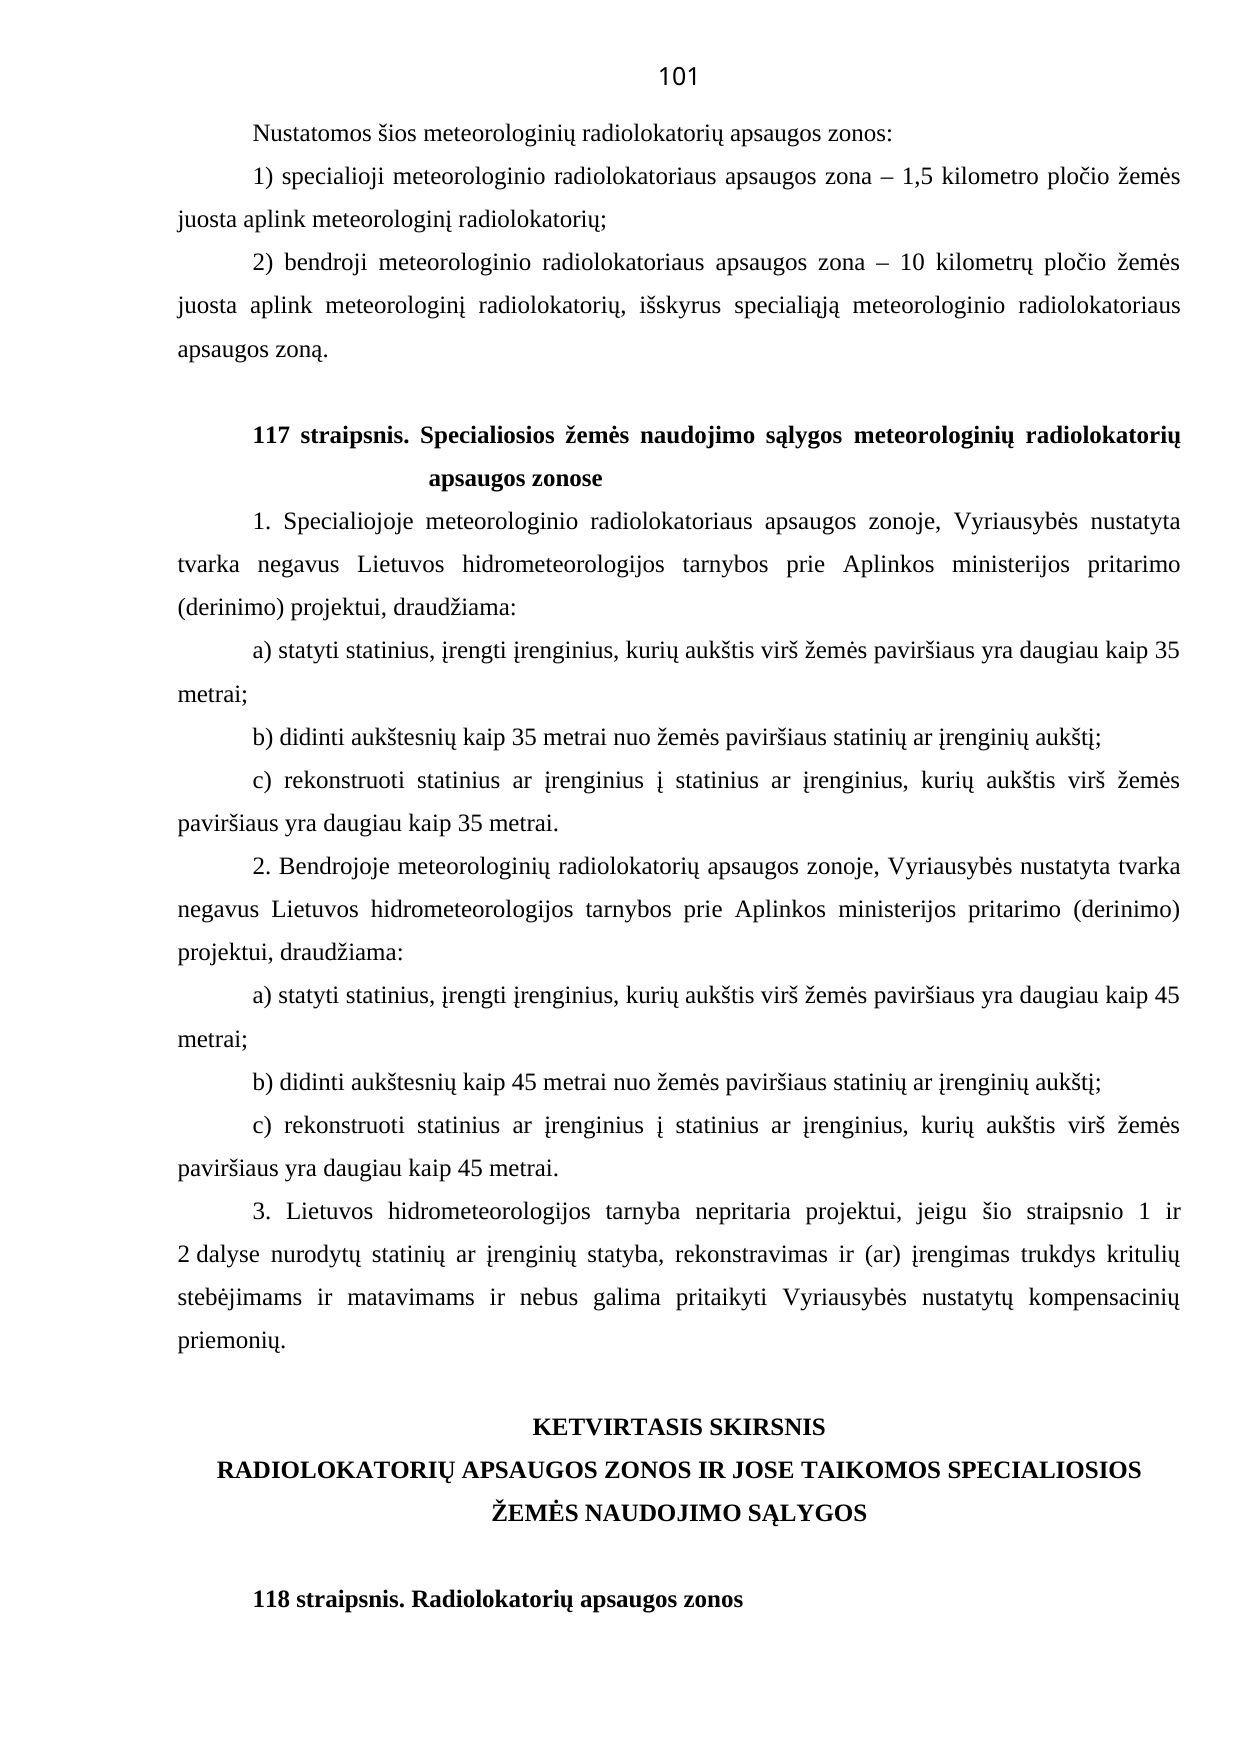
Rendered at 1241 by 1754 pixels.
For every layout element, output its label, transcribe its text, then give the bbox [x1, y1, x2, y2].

text c) rekonstruoti statinius ar įrenginius į statinius ar įrenginius, kurių aukštis virš žemės paviršiaus yra daugiau kaip 45 metrai. [177, 1110, 1181, 1182]
text 2. Bendrojoje meteorologinių radiolokatorių apsaugos zonoje, Vyriausybės nustatyta tvarka negavus Lietuvos hidrometeorologijos tarnybos prie Aplinkos ministerijos pritarimo (derinimo) projektui, draudžiama: [177, 851, 1181, 966]
text 117 straipsnis. Specialiosios žemės naudojimo sąlygos meteorologinių radiolokatorių apsaugos zonose [252, 420, 1181, 492]
text a) statyti statinius, įrengti įrenginius, kurių aukštis virš žemės paviršiaus yra daugiau kaip 35 metrai; [177, 636, 1181, 707]
text RADIOLOKATORIŲ APSAUGOS ZONOS IR JOSE TAIKOMOS SPECIALIOSIOS ŽEMĖS NAUDOJIMO SĄLYGOS [177, 1455, 1181, 1527]
text c) rekonstruoti statinius ar įrenginius į statinius ar įrenginius, kurių aukštis virš žemės paviršiaus yra daugiau kaip 35 metrai. [177, 765, 1181, 837]
text 1. Specialiojoje meteorologinio radiolokatoriaus apsaugos zonoje, Vyriausybės nustatyta tvarka negavus Lietuvos hidrometeorologijos tarnybos prie Aplinkos ministerijos pritarimo (derinimo) projektui, draudžiama: [177, 506, 1181, 621]
text 118 straipsnis. Radiolokatorių apsaugos zonos [177, 1584, 1181, 1613]
text KETVIRTASIS SKIRSNIS [177, 1412, 1181, 1441]
text Nustatomos šios meteorologinių radiolokatorių apsaugos zonos: [177, 118, 1181, 147]
text 3. Lietuvos hidrometeorologijos tarnyba nepritaria projektui, jeigu šio straipsnio 1 ir 2 dalyse nurodytų statinių ar įrenginių statyba, rekonstravimas ir (ar) įrengimas trukdys kritulių stebėjimams ir matavimams ir nebus galima pritaikyti Vyriausybės nustatytų kompensacinių priemonių. [177, 1196, 1181, 1354]
text a) statyti statinius, įrengti įrenginius, kurių aukštis virš žemės paviršiaus yra daugiau kaip 45 metrai; [177, 981, 1181, 1052]
text 1) specialioji meteorologinio radiolokatoriaus apsaugos zona – 1,5 kilometro pločio žemės juosta aplink meteorologinį radiolokatorių; [177, 161, 1181, 233]
text 2) bendroji meteorologinio radiolokatoriaus apsaugos zona – 10 kilometrų pločio žemės juosta aplink meteorologinį radiolokatorių, išskyrus specialiąją meteorologinio radiolokatoriaus apsaugos zoną. [177, 247, 1181, 362]
text b) didinti aukštesnių kaip 35 metrai nuo žemės paviršiaus statinių ar įrenginių aukštį; [177, 722, 1181, 751]
text b) didinti aukštesnių kaip 45 metrai nuo žemės paviršiaus statinių ar įrenginių aukštį; [177, 1067, 1181, 1096]
